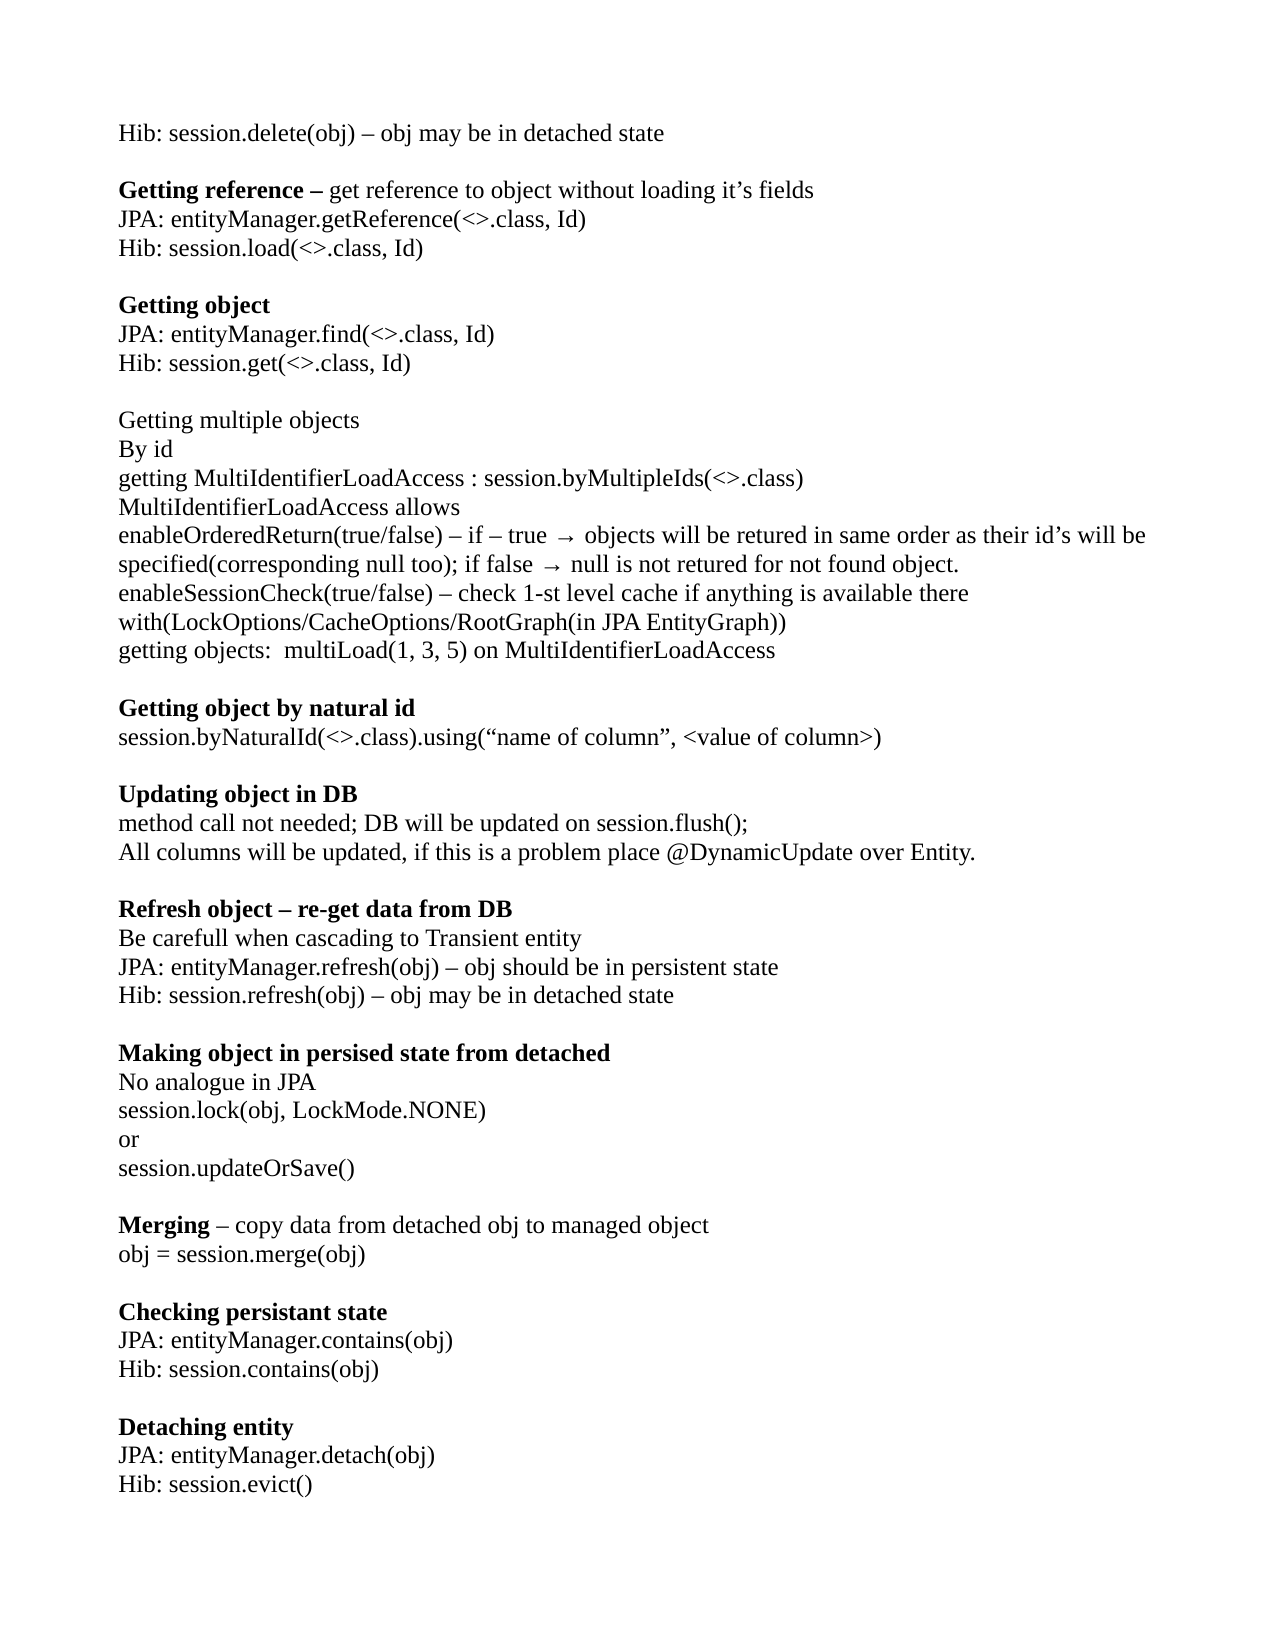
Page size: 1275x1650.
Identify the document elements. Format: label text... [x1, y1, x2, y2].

text No analogue in JPA [118, 1067, 1157, 1096]
text By id [118, 434, 1157, 463]
text Refresh object – re-get data from DB [118, 894, 1157, 923]
text JPA: entityManager.detach(obj) [118, 1441, 1157, 1469]
text enableOrderedReturn(true/false) – if – true → objects will be retured in same order as their id’s will be specified(corresponding null too); if false → null is not retured for not found object. [118, 521, 1157, 578]
text Merging – copy data from detached obj to managed object [118, 1211, 1157, 1239]
text Hib: session.get(<>.class, Id) [118, 348, 1157, 377]
text All columns will be updated, if this is a problem place @DynamicUpdate over Entity. [118, 837, 1157, 866]
text Hib: session.load(<>.class, Id) [118, 233, 1157, 262]
text Getting multiple objects [118, 406, 1157, 434]
text Getting object by natural id [118, 693, 1157, 722]
text Be carefull when cascading to Transient entity [118, 923, 1157, 952]
text JPA: entityManager.contains(obj) [118, 1326, 1157, 1354]
text JPA: entityManager.getReference(<>.class, Id) [118, 204, 1157, 233]
text Hib: session.evict() [118, 1469, 1157, 1498]
text method call not needed; DB will be updated on session.flush(); [118, 808, 1157, 837]
text getting objects: multiLoad(1, 3, 5) on MultiIdentifierLoadAccess [118, 636, 1157, 664]
text Detaching entity [118, 1412, 1157, 1441]
text session.updateOrSave() [118, 1153, 1157, 1182]
text getting MultiIdentifierLoadAccess : session.byMultipleIds(<>.class) [118, 463, 1157, 492]
text Getting object [118, 291, 1157, 319]
text Hib: session.refresh(obj) – obj may be in detached state [118, 981, 1157, 1009]
text session.lock(obj, LockMode.NONE) [118, 1096, 1157, 1124]
text Making object in persised state from detached [118, 1038, 1157, 1067]
text JPA: entityManager.refresh(obj) – obj should be in persistent state [118, 952, 1157, 981]
text Updating object in DB [118, 779, 1157, 808]
text Checking persistant state [118, 1297, 1157, 1326]
text with(LockOptions/CacheOptions/RootGraph(in JPA EntityGraph)) [118, 607, 1157, 636]
text MultiIdentifierLoadAccess allows [118, 492, 1157, 521]
text obj = session.merge(obj) [118, 1239, 1157, 1268]
text or [118, 1124, 1157, 1153]
text Hib: session.contains(obj) [118, 1354, 1157, 1383]
text JPA: entityManager.find(<>.class, Id) [118, 319, 1157, 348]
text enableSessionCheck(true/false) – check 1-st level cache if anything is available there [118, 578, 1157, 607]
text Getting reference – get reference to object without loading it’s fields [118, 176, 1157, 204]
text session.byNaturalId(<>.class).using(“name of column”, <value of column>) [118, 722, 1157, 751]
text Hib: session.delete(obj) – obj may be in detached state [118, 118, 1157, 147]
